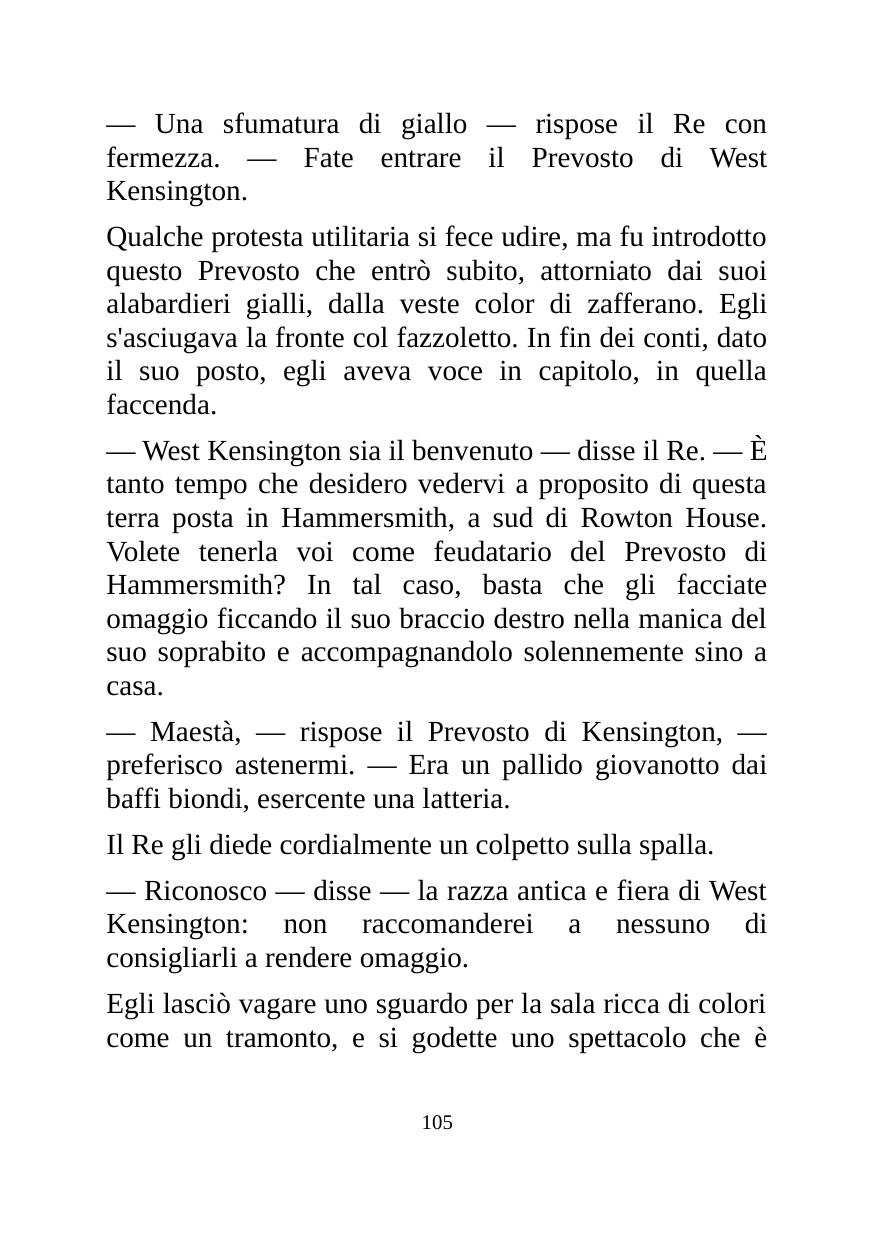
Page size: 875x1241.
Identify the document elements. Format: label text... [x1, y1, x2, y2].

text Egli lasciò vagare uno sguardo per la sala ricca di colori come un tramonto, e si godette uno spettacolo che è [106, 986, 768, 1053]
text Qualche protesta utilitaria si fece udire, ma fu introdotto questo Prevosto che entrò subito, attorniato dai suoi alabardieri gialli, dalla veste color di zafferano. Egli s'asciugava la fronte col fazzoletto. In fin dei conti, dato il suo posto, egli aveva voce in capitolo, in quella faccenda. [106, 219, 768, 421]
text — Maestà, — rispose il Prevosto di Kensington, — preferisco astenermi. — Era un pallido giovanotto dai baffi biondi, esercente una latteria. [106, 714, 768, 814]
text — Una sfumatura di giallo — rispose il Re con fermezza. — Fate entrare il Prevosto di West Kensington. [106, 106, 768, 207]
text — West Kensington sia il benvenuto — disse il Re. — È tanto tempo che desidero vedervi a proposito di questa terra posta in Hammersmith, a sud di Rowton House. Volete tenerla voi come feudatario del Prevosto di Hammersmith? In tal caso, basta che gli facciate omaggio ficcando il suo braccio destro nella manica del suo soprabito e accompagnandolo solennemente sino a casa. [106, 433, 768, 701]
text Il Re gli diede cordialmente un colpetto sulla spalla. [106, 827, 768, 861]
text — Riconosco — disse — la razza antica e fiera di West Kensington: non raccomanderei a nessuno di consigliarli a rendere omaggio. [106, 873, 768, 974]
